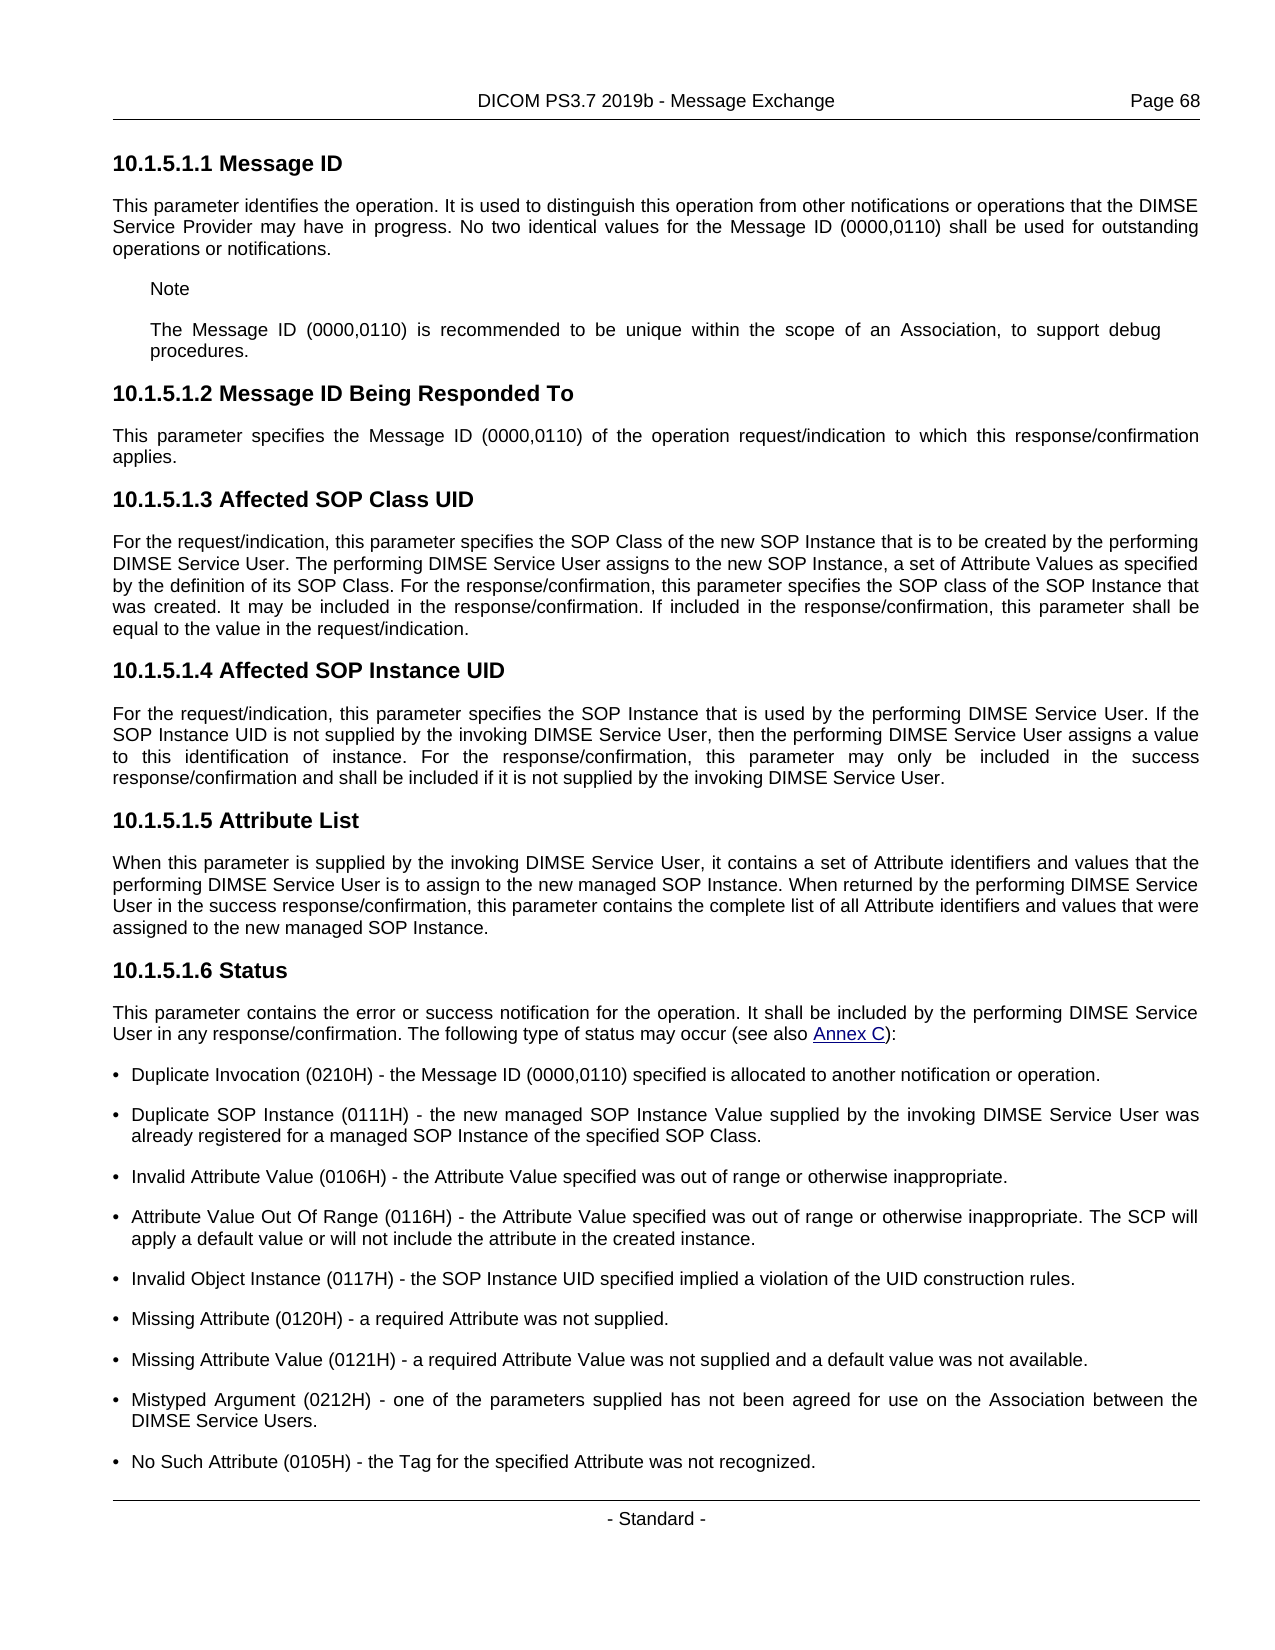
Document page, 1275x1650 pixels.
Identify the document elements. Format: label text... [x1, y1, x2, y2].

text 10.1.5.1.5 Attribute List [112, 807, 1200, 833]
text 10.1.5.1.3 Affected SOP Class UID [112, 487, 1200, 512]
text 10.1.5.1.1 Message ID [112, 150, 1200, 176]
text • Invalid Attribute Value (0106H) - the Attribute Value specified was out of range or otherwise inappropriate. [112, 1166, 1200, 1187]
text This parameter specifies the Message ID (0000,0110) of the operation request/indication to which this response/confirmation applies. [112, 425, 1200, 468]
text • Duplicate SOP Instance (0111H) - the new managed SOP Instance Value supplied by the invoking DIMSE Service User was already registered for a managed SOP Instance of the specified SOP Class. [112, 1104, 1200, 1147]
text This parameter identifies the operation. It is used to distinguish this operation from other notifications or operations that the DIMSE Service Provider may have in progress. No two identical values for the Message ID (0000,0110) shall be used for outstanding operations or notifications. [112, 194, 1200, 259]
text • Invalid Object Instance (0117H) - the SOP Instance UID specified implied a violation of the UID construction rules. [112, 1268, 1200, 1289]
text For the request/indication, this parameter specifies the SOP Instance that is used by the performing DIMSE Service User. If the SOP Instance UID is not supplied by the invoking DIMSE Service User, then the performing DIMSE Service User assigns a value to this identification of instance. For the response/confirmation, this parameter may only be included in the success response/confirmation and shall be included if it is not supplied by the invoking DIMSE Service User. [112, 702, 1200, 789]
text When this parameter is supplied by the invoking DIMSE Service User, it contains a set of Attribute identifiers and values that the performing DIMSE Service User is to assign to the new managed SOP Instance. When returned by the performing DIMSE Service User in the success response/confirmation, this parameter contains the complete list of all Attribute identifiers and values that were assigned to the new managed SOP Instance. [112, 852, 1200, 938]
text • Mistyped Argument (0212H) - one of the parameters supplied has not been agreed for use on the Association between the DIMSE Service Users. [112, 1389, 1200, 1432]
text • No Such Attribute (0105H) - the Tag for the specified Attribute was not recognized. [112, 1451, 1200, 1472]
text • Missing Attribute (0120H) - a required Attribute was not supplied. [112, 1308, 1200, 1330]
text 10.1.5.1.6 Status [112, 957, 1200, 983]
text The Message ID (0000,0110) is recommended to be unique within the scope of an Association, to support debug procedures. [150, 318, 1162, 361]
text • Missing Attribute Value (0121H) - a required Attribute Value was not supplied and a default value was not available. [112, 1348, 1200, 1370]
text This parameter contains the error or success notification for the operation. It shall be included by the performing DIMSE Service User in any response/confirmation. The following type of status may occur (see also Annex C): [112, 1002, 1200, 1045]
text 10.1.5.1.4 Affected SOP Instance UID [112, 658, 1200, 684]
text 10.1.5.1.2 Message ID Being Responded To [112, 380, 1200, 406]
text Note [150, 278, 1162, 299]
text • Attribute Value Out Of Range (0116H) - the Attribute Value specified was out of range or otherwise inappropriate. The SCP will apply a default value or will not include the attribute in the created instance. [112, 1206, 1200, 1249]
text • Duplicate Invocation (0210H) - the Message ID (0000,0110) specified is allocated to another notification or operation. [112, 1063, 1200, 1085]
text For the request/indication, this parameter specifies the SOP Class of the new SOP Instance that is to be created by the performing DIMSE Service User. The performing DIMSE Service User assigns to the new SOP Instance, a set of Attribute Values as specified by the definition of its SOP Class. For the response/confirmation, this parameter specifies the SOP class of the SOP Instance that was created. It may be included in the response/confirmation. If included in the response/confirmation, this parameter shall be equal to the value in the request/indication. [112, 531, 1200, 639]
